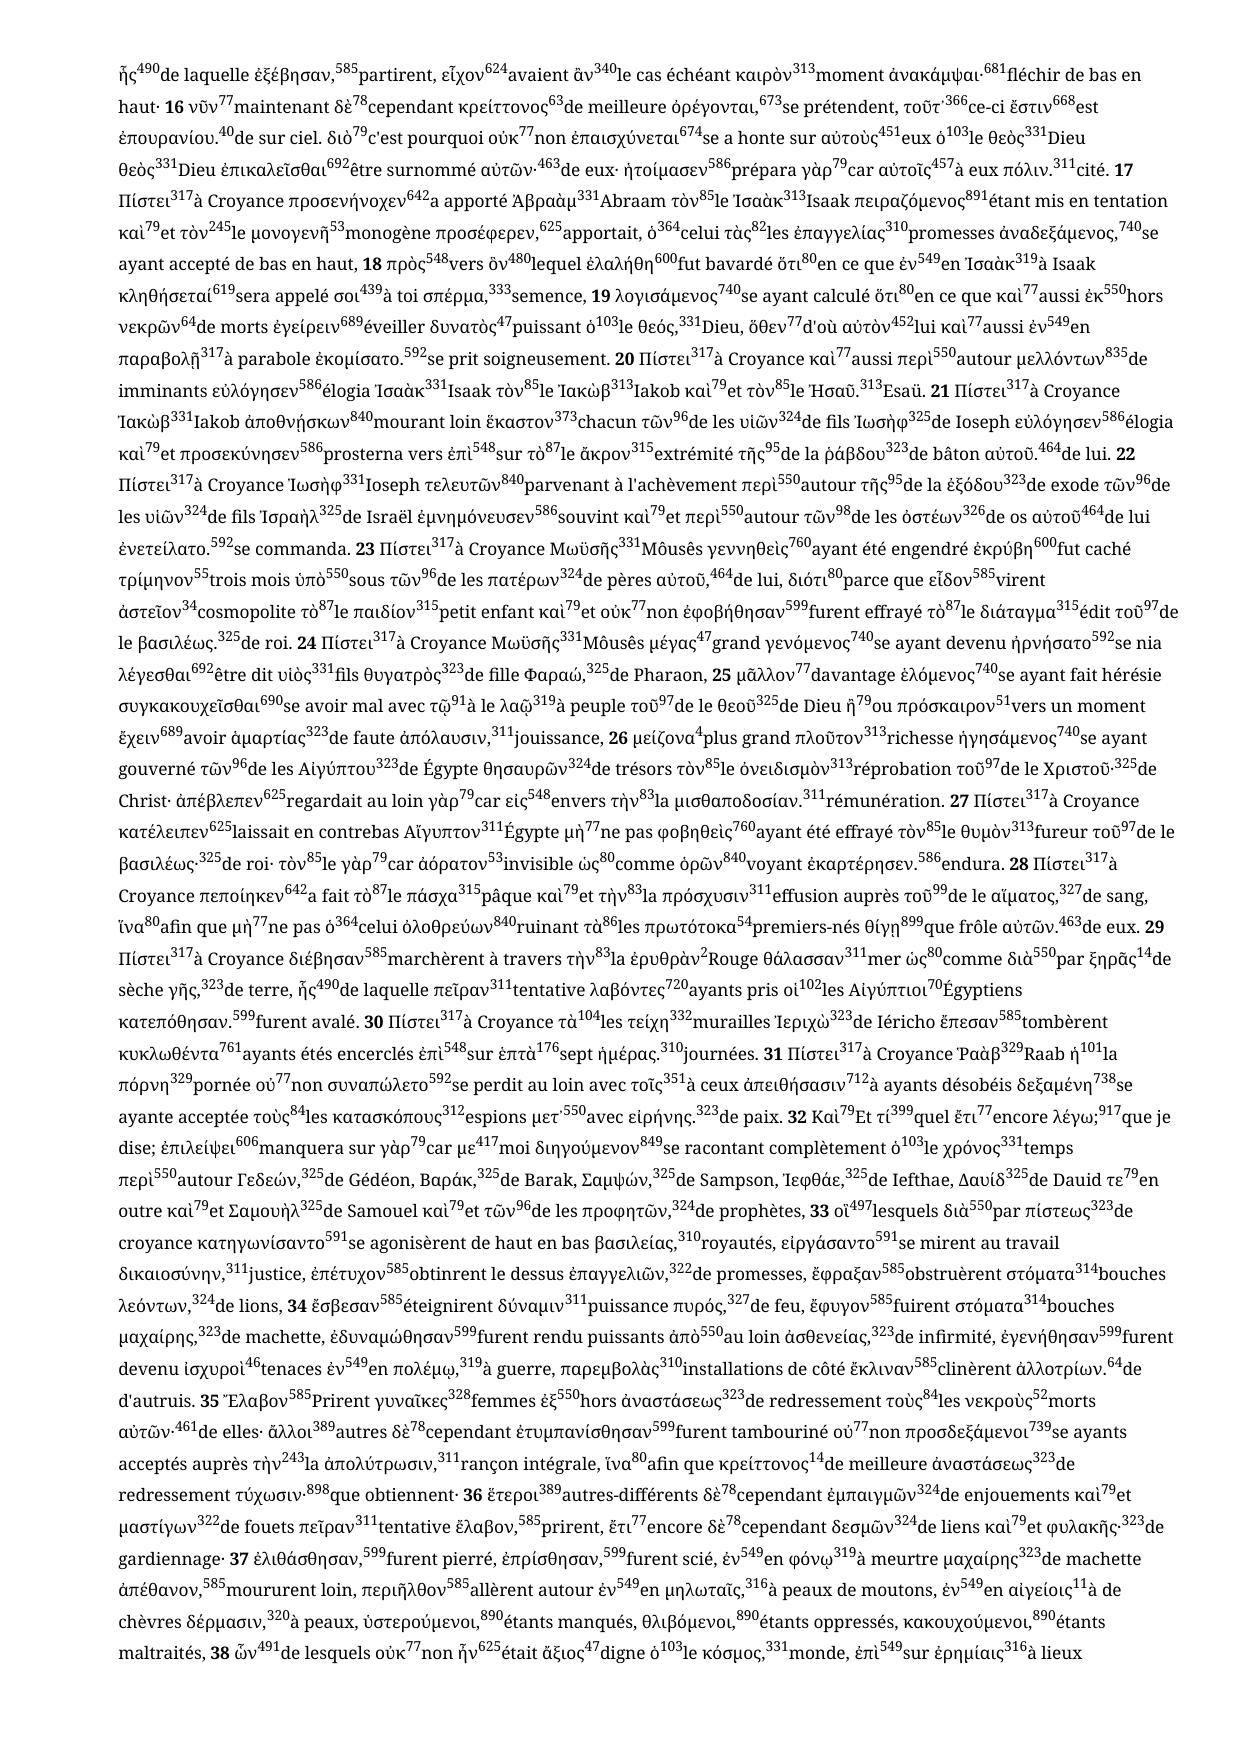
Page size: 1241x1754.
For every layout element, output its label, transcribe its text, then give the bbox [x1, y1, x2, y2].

text 1 Ἔστιν668Est δὲ78cependant πίστις329croyance ἐλπιζομένων886de étants espérés ὑπόστασις,329soutenance, πραγμάτων326de actes ἔλεγχος331argument de réfutation οὐ77non βλεπομένων.886de étants regardés. 2 ἐν549en ταύτῃ350à celle-ci γὰρ79car ἐμαρτυρήθησαν599furent témoigné οἱ102les πρεσβύτεροι.70plus anciens. 3 Πίστει317à Croyance νοοῦμεν663nous intelligeons κατηρτίσθαι688avoir été ajusté complètement τοὺς84les αἰῶνας312ères ῥήματι321à oral θεοῦ,325de Dieu, εἰς548envers τὸ482ce μὴ77ne pas ἐκ550hors φαινομένων862de se apparaissants en lumière τὸ348ce βλεπόμενον877étant regardé γεγονέναι.686avoir devenu. 4 Πίστει317à Croyance πλείονα2plus nombreusement θυσίαν311sacrifice Ἅβελ331Abel παρὰ548à côté Κάϊν313Kain προσήνεγκεν586apporta τῷ91à le θεῷ,319à Dieu, δι᾽550par ἧς490de laquelle ἐμαρτυρήθη600fut témoigné εἶναι689être δίκαιος,47juste, μαρτυροῦντος834de témoignant ἐπὶ549sur τοῖς92à les δώροις320à dons αὐτοῦ464de lui τοῦ97de le θεοῦ,325de Dieu, καὶ79et δι᾽550par αὐτῆς462de elle ἀποθανὼν721ayant mort loin ἔτι77encore λαλεῖ.668bavarde. 5 Πίστει317à Croyance Ἑνὼχ331Énoch μετετέθη600fut changé de place τοῦ360de ce μὴ77ne pas ἰδεῖν681voir θάνατον,313trépas, καὶ79et οὐχ77non ηὑρίσκετο636était trouvé διότι80parce que μετέθηκεν586changea de place αὐτὸν452lui ὁ103le θεός.331Dieu. πρὸ550d'avant γὰρ79car τῆς95de la μεταθέσεως323de transposition μεμαρτύρηται654a été témoigné εὐηρεστηκέναι686avoir été bien agréable τῷ91à le θεῷ·319à Dieu· 6 χωρὶς552séparément δὲ78cependant πίστεως323de croyance ἀδύνατον49impuissant εὐαρεστῆσαι·681être bien agréable· πιστεῦσαι681croire γὰρ79car δεῖ668attache de lien τὸν346celui προσερχόμενον849se venant vers τῷ91à le θεῷ319à Dieu ὅτι80en ce que ἔστιν668est καὶ79et τοῖς351à ceux ἐκζητοῦσιν827à recherchants αὐτὸν452lui μισθαποδότης331rémunérateur γίνεται.674se devient. 7 Πίστει317à Croyance χρηματισθεὶς760ayant été négocié du besoin Νῶε331Noé περὶ550autour τῶν359de ces μηδέπω77pas cependant encore βλεπομένων,886de étants regardés, εὐλαβηθεὶς760ayant été précautionné κατεσκεύασεν586prépara de haut en bas κιβωτὸν311arche εἰς548envers σωτηρίαν311sauvetage τοῦ97de le οἴκου325de maison αὐτοῦ464de lui δι᾽550par ἧς490de laquelle κατέκρινεν586jugea contre τὸν85le κόσμον,313monde, καὶ79et τῆς95de la κατὰ548selon πίστιν311croyance δικαιοσύνης323de justice ἐγένετο592se devint κληρονόμος.331héritier. 8 Πίστει317à Croyance καλούμενος891étant appelé Ἀβραὰμ331Abraam ὑπήκουσεν586écouta en soumission ἐξελθεῖν681sortir εἰς548envers τόπον313lieu ὃν480lequel ἤμελλεν625imminait λαμβάνειν689prendre εἰς548envers κληρονομίαν,311héritage, καὶ79et ἐξῆλθεν586sortit μὴ77ne pas ἐπιστάμενος867se établissant sûrement ποῦ77où? ἔρχεται.674se vient. 9 Πίστει317à Croyance παρῴκησεν586habita maison à côté εἰς548envers γῆν311terre τῆς95de la ἐπαγγελίας323de promesse ὡς80comme ἀλλοτρίαν51d'autruie ἐν549en σκηναῖς316à tentes κατοικήσας721ayant établi maison d'habitation μετὰ550avec Ἰσαὰκ325de Isaak καὶ79et Ἰακὼβ325de Iakob τῶν96de les συγκληρονόμων64de cohéritiers τῆς95de la ἐπαγγελίας323de promesse τῆς95de la αὐτῆς·148de même· 10 ἐξεδέχετο631se attendait γὰρ79car τὴν83la τοὺς84les θεμελίους312fondements ἔχουσαν820ayante πόλιν311cité ἧς490de laquelle τεχνίτης331technicien καὶ79et δημιουργὸς331travailleur de la population ὁ103le θεός.331Dieu. 11 Πίστει317à Croyance καὶ77aussi αὐτὴ540elle-même Σάρρα329Sarra στεῖρα20stérile δύναμιν311puissance εἰς548envers καταβολὴν311fondation σπέρματος327de semence ἔλαβεν586prit καὶ77aussi παρὰ548à côté καιρὸν313moment ἡλικίας,323de âge, ἐπεὶ78puisque πιστὸν53croyable ἡγήσατο592se gouverna τὸν346celui ἐπαγγειλάμενον.726se ayant promis. 12 διὸ79c'est pourquoi καὶ77aussi ἀφ᾽550au loin ἑνὸς65de un ἐγεννήθησαν,599furent engendré, καὶ79et ταῦτα365ces-ci νενεκρωμένου,807de ayant été mortifié, καθὼς77de haut en bas comme τὰ104les ἄστρα332astres τοῦ97de le οὐρανοῦ325de ciel τῷ93à le πλήθει321à multitude καὶ79et ὡς80comme ἡ101la ἄμμος329sable ἡ362celle παρὰ548à côté τὸ87le χεῖλος315lèvre τῆς95de la θαλάσσης323de mer ἡ101la ἀναρίθμητος.69innombrable. 13 Κατὰ548Selon πίστιν311croyance ἀπέθανον585moururent loin οὗτοι363ceux-ci πάντες,286tous, μὴ79ne pas λαβόντες720ayants pris τὰς82les ἐπαγγελίας310promesses ἀλλὰ79mais πόρρωθεν77loin en avant αὐτὰς449elles ἰδόντες720ayants vus καὶ79et ἀσπασάμενοι739se ayants salués καὶ79et ὁμολογήσαντες720ayants avoués ὅτι80en ce que ξένοι70étrangers καὶ79et παρεπίδημοί70peuplants sur le côté εἰσιν667sont ἐπὶ550sur τῆς95de la γῆς.323de terre. 14 οἱ363ceux γὰρ79car τοιαῦτα347tels λέγοντες839disants ἐμφανίζουσιν667rendent visible dedans ὅτι80en ce que πατρίδα311patrie ἐπιζητοῦσιν.667surcherchent. 15 καὶ79et εἰ80si μὲν79certes ἐκείνης356de celle-là μνημονεύουσιν667souviennent ἀφ᾽550au loin ἧς490de laquelle ἐξέβησαν,585partirent, εἶχον624avaient ἂν340le cas échéant καιρὸν313moment ἀνακάμψαι·681fléchir de bas en haut· 16 νῦν77maintenant δὲ78cependant κρείττονος63de meilleure ὀρέγονται,673se prétendent, τοῦτ᾽366ce-ci ἔστιν668est ἐπουρανίου.40de sur ciel. διὸ79c'est pourquoi οὐκ77non ἐπαισχύνεται674se a honte sur αὐτοὺς451eux ὁ103le θεὸς331Dieu θεὸς331Dieu ἐπικαλεῖσθαι692être surnommé αὐτῶν·463de eux· ἡτοίμασεν586prépara γὰρ79car αὐτοῖς457à eux πόλιν.311cité. 17 Πίστει317à Croyance προσενήνοχεν642a apporté Ἀβραὰμ331Abraam τὸν85le Ἰσαὰκ313Isaak πειραζόμενος891étant mis en tentation καὶ79et τὸν245le μονογενῆ53monogène προσέφερεν,625apportait, ὁ364celui τὰς82les ἐπαγγελίας310promesses ἀναδεξάμενος,740se ayant accepté de bas en haut, 18 πρὸς548vers ὃν480lequel ἐλαλήθη600fut bavardé ὅτι80en ce que ἐν549en Ἰσαὰκ319à Isaak κληθήσεταί619sera appelé σοι439à toi σπέρμα,333semence, 19 λογισάμενος740se ayant calculé ὅτι80en ce que καὶ77aussi ἐκ550hors νεκρῶν64de morts ἐγείρειν689éveiller δυνατὸς47puissant ὁ103le θεός,331Dieu, ὅθεν77d'où αὐτὸν452lui καὶ77aussi ἐν549en παραβολῇ317à parabole ἐκομίσατο.592se prit soigneusement. 20 Πίστει317à Croyance καὶ77aussi περὶ550autour μελλόντων835de imminants εὐλόγησεν586élogia Ἰσαὰκ331Isaak τὸν85le Ἰακὼβ313Iakob καὶ79et τὸν85le Ἠσαῦ.313Esaü. 21 Πίστει317à Croyance Ἰακὼβ331Iakob ἀποθνῄσκων840mourant loin ἕκαστον373chacun τῶν96de les υἱῶν324de fils Ἰωσὴφ325de Ioseph εὐλόγησεν586élogia καὶ79et προσεκύνησεν586prosterna vers ἐπὶ548sur τὸ87le ἄκρον315extrémité τῆς95de la ῥάβδου323de bâton αὐτοῦ.464de lui. 22 Πίστει317à Croyance Ἰωσὴφ331Ioseph τελευτῶν840parvenant à l'achèvement περὶ550autour τῆς95de la ἐξόδου323de exode τῶν96de les υἱῶν324de fils Ἰσραὴλ325de Israël ἐμνημόνευσεν586souvint καὶ79et περὶ550autour τῶν98de les ὀστέων326de os αὐτοῦ464de lui ἐνετείλατο.592se commanda. 23 Πίστει317à Croyance Μωϋσῆς331Môusês γεννηθεὶς760ayant été engendré ἐκρύβη600fut caché τρίμηνον55trois mois ὑπὸ550sous τῶν96de les πατέρων324de pères αὐτοῦ,464de lui, διότι80parce que εἶδον585virent ἀστεῖον34cosmopolite τὸ87le παιδίον315petit enfant καὶ79et οὐκ77non ἐφοβήθησαν599furent effrayé τὸ87le διάταγμα315édit τοῦ97de le βασιλέως.325de roi. 24 Πίστει317à Croyance Μωϋσῆς331Môusês μέγας47grand γενόμενος740se ayant devenu ἠρνήσατο592se nia λέγεσθαι692être dit υἱὸς331fils θυγατρὸς323de fille Φαραώ,325de Pharaon, 25 μᾶλλον77davantage ἑλόμενος740se ayant fait hérésie συγκακουχεῖσθαι690se avoir mal avec τῷ91à le λαῷ319à peuple τοῦ97de le θεοῦ325de Dieu ἢ79ou πρόσκαιρον51vers un moment ἔχειν689avoir ἁμαρτίας323de faute ἀπόλαυσιν,311jouissance, 26 μείζονα4plus grand πλοῦτον313richesse ἡγησάμενος740se ayant gouverné τῶν96de les Αἰγύπτου323de Égypte θησαυρῶν324de trésors τὸν85le ὀνειδισμὸν313réprobation τοῦ97de le Χριστοῦ·325de Christ· ἀπέβλεπεν625regardait au loin γὰρ79car εἰς548envers τὴν83la μισθαποδοσίαν.311rémunération. 27 Πίστει317à Croyance κατέλειπεν625laissait en contrebas Αἴγυπτον311Égypte μὴ77ne pas φοβηθεὶς760ayant été effrayé τὸν85le θυμὸν313fureur τοῦ97de le βασιλέως·325de roi· τὸν85le γὰρ79car ἀόρατον53invisible ὡς80comme ὁρῶν840voyant ἐκαρτέρησεν.586endura. 28 Πίστει317à Croyance πεποίηκεν642a fait τὸ87le πάσχα315pâque καὶ79et τὴν83la πρόσχυσιν311effusion auprès τοῦ99de le αἵματος,327de sang, ἵνα80afin que μὴ77ne pas ὁ364celui ὀλοθρεύων840ruinant τὰ86les πρωτότοκα54premiers-nés θίγῃ899que frôle αὐτῶν.463de eux. 29 Πίστει317à Croyance διέβησαν585marchèrent à travers τὴν83la ἐρυθρὰν2Rouge θάλασσαν311mer ὡς80comme διὰ550par ξηρᾶς14de sèche γῆς,323de terre, ἧς490de laquelle πεῖραν311tentative λαβόντες720ayants pris οἱ102les Αἰγύπτιοι70Égyptiens κατεπόθησαν.599furent avalé. 30 Πίστει317à Croyance τὰ104les τείχη332murailles Ἰεριχὼ323de Iéricho ἔπεσαν585tombèrent κυκλωθέντα761ayants étés encerclés ἐπὶ548sur ἑπτὰ176sept ἡμέρας.310journées. 31 Πίστει317à Croyance Ῥαὰβ329Raab ἡ101la πόρνη329pornée οὐ77non συναπώλετο592se perdit au loin avec τοῖς351à ceux ἀπειθήσασιν712à ayants désobéis δεξαμένη738se ayante acceptée τοὺς84les κατασκόπους312espions μετ᾽550avec εἰρήνης.323de paix. 32 Καὶ79Et τί399quel ἔτι77encore λέγω;917que je dise; ἐπιλείψει606manquera sur γὰρ79car με417moi διηγούμενον849se racontant complètement ὁ103le χρόνος331temps περὶ550autour Γεδεών,325de Gédéon, Βαράκ,325de Barak, Σαμψών,325de Sampson, Ἰεφθάε,325de Iefthae, Δαυίδ325de Dauid τε79en outre καὶ79et Σαμουὴλ325de Samouel καὶ79et τῶν96de les προφητῶν,324de prophètes, 33 οἳ497lesquels διὰ550par πίστεως323de croyance κατηγωνίσαντο591se agonisèrent de haut en bas βασιλείας,310royautés, εἰργάσαντο591se mirent au travail δικαιοσύνην,311justice, ἐπέτυχον585obtinrent le dessus ἐπαγγελιῶν,322de promesses, ἔφραξαν585obstruèrent στόματα314bouches λεόντων,324de lions, 34 ἔσβεσαν585éteignirent δύναμιν311puissance πυρός,327de feu, ἔφυγον585fuirent στόματα314bouches μαχαίρης,323de machette, ἐδυναμώθησαν599furent rendu puissants ἀπὸ550au loin ἀσθενείας,323de infirmité, ἐγενήθησαν599furent devenu ἰσχυροὶ46tenaces ἐν549en πολέμῳ,319à guerre, παρεμβολὰς310installations de côté ἔκλιναν585clinèrent ἀλλοτρίων.64de d'autruis. 35 Ἔλαβον585Prirent γυναῖκες328femmes ἐξ550hors ἀναστάσεως323de redressement τοὺς84les νεκροὺς52morts αὐτῶν·461de elles· ἄλλοι389autres δὲ78cependant ἐτυμπανίσθησαν599furent tambouriné οὐ77non προσδεξάμενοι739se ayants acceptés auprès τὴν243la ἀπολύτρωσιν,311rançon intégrale, ἵνα80afin que κρείττονος14de meilleure ἀναστάσεως323de redressement τύχωσιν·898que obtiennent· 36 ἕτεροι389autres-différents δὲ78cependant ἐμπαιγμῶν324de enjouements καὶ79et μαστίγων322de fouets πεῖραν311tentative ἔλαβον,585prirent, ἔτι77encore δὲ78cependant δεσμῶν324de liens καὶ79et φυλακῆς·323de gardiennage· 37 ἐλιθάσθησαν,599furent pierré, ἐπρίσθησαν,599furent scié, ἐν549en φόνῳ319à meurtre μαχαίρης323de machette ἀπέθανον,585moururent loin, περιῆλθον585allèrent autour ἐν549en μηλωταῖς,316à peaux de moutons, ἐν549en αἰγείοις11à de chèvres δέρμασιν,320à peaux, ὑστερούμενοι,890étants manqués, θλιβόμενοι,890étants oppressés, κακουχούμενοι,890étants maltraités, 38 ὧν491de lesquels οὐκ77non ἦν625était ἄξιος47digne ὁ103le κόσμος,331monde, ἐπὶ549sur ἐρημίαις316à lieux désertiques πλανώμενοι890étants égarés καὶ79et ὄρεσιν320à montagnes καὶ79et σπηλαίοις320à cavernes καὶ79et ταῖς88à les ὀπαῖς316à cavités τῆς95de la γῆς.323de terre. 39 Καὶ79Et οὗτοι363ceux-ci πάντες286tous μαρτυρηθέντες759ayants étés témoignés διὰ550par τῆς255de la πίστεως323de croyance οὐκ77non ἐκομίσαντο591se prirent soigneusement τὴν83la ἐπαγγελίαν,311promesse, 40 τοῦ97de le θεοῦ325de Dieu περὶ550autour ἡμῶν423de nous κρεῖττόν55meilleur τι271un quelconque προβλεψαμένου,734de se ayant prévu, ἵνα80afin que μὴ77ne pas χωρὶς552séparément ἡμῶν423de nous τελειωθῶσιν.910que soient perfectionné. [118, 59, 1181, 1665]
